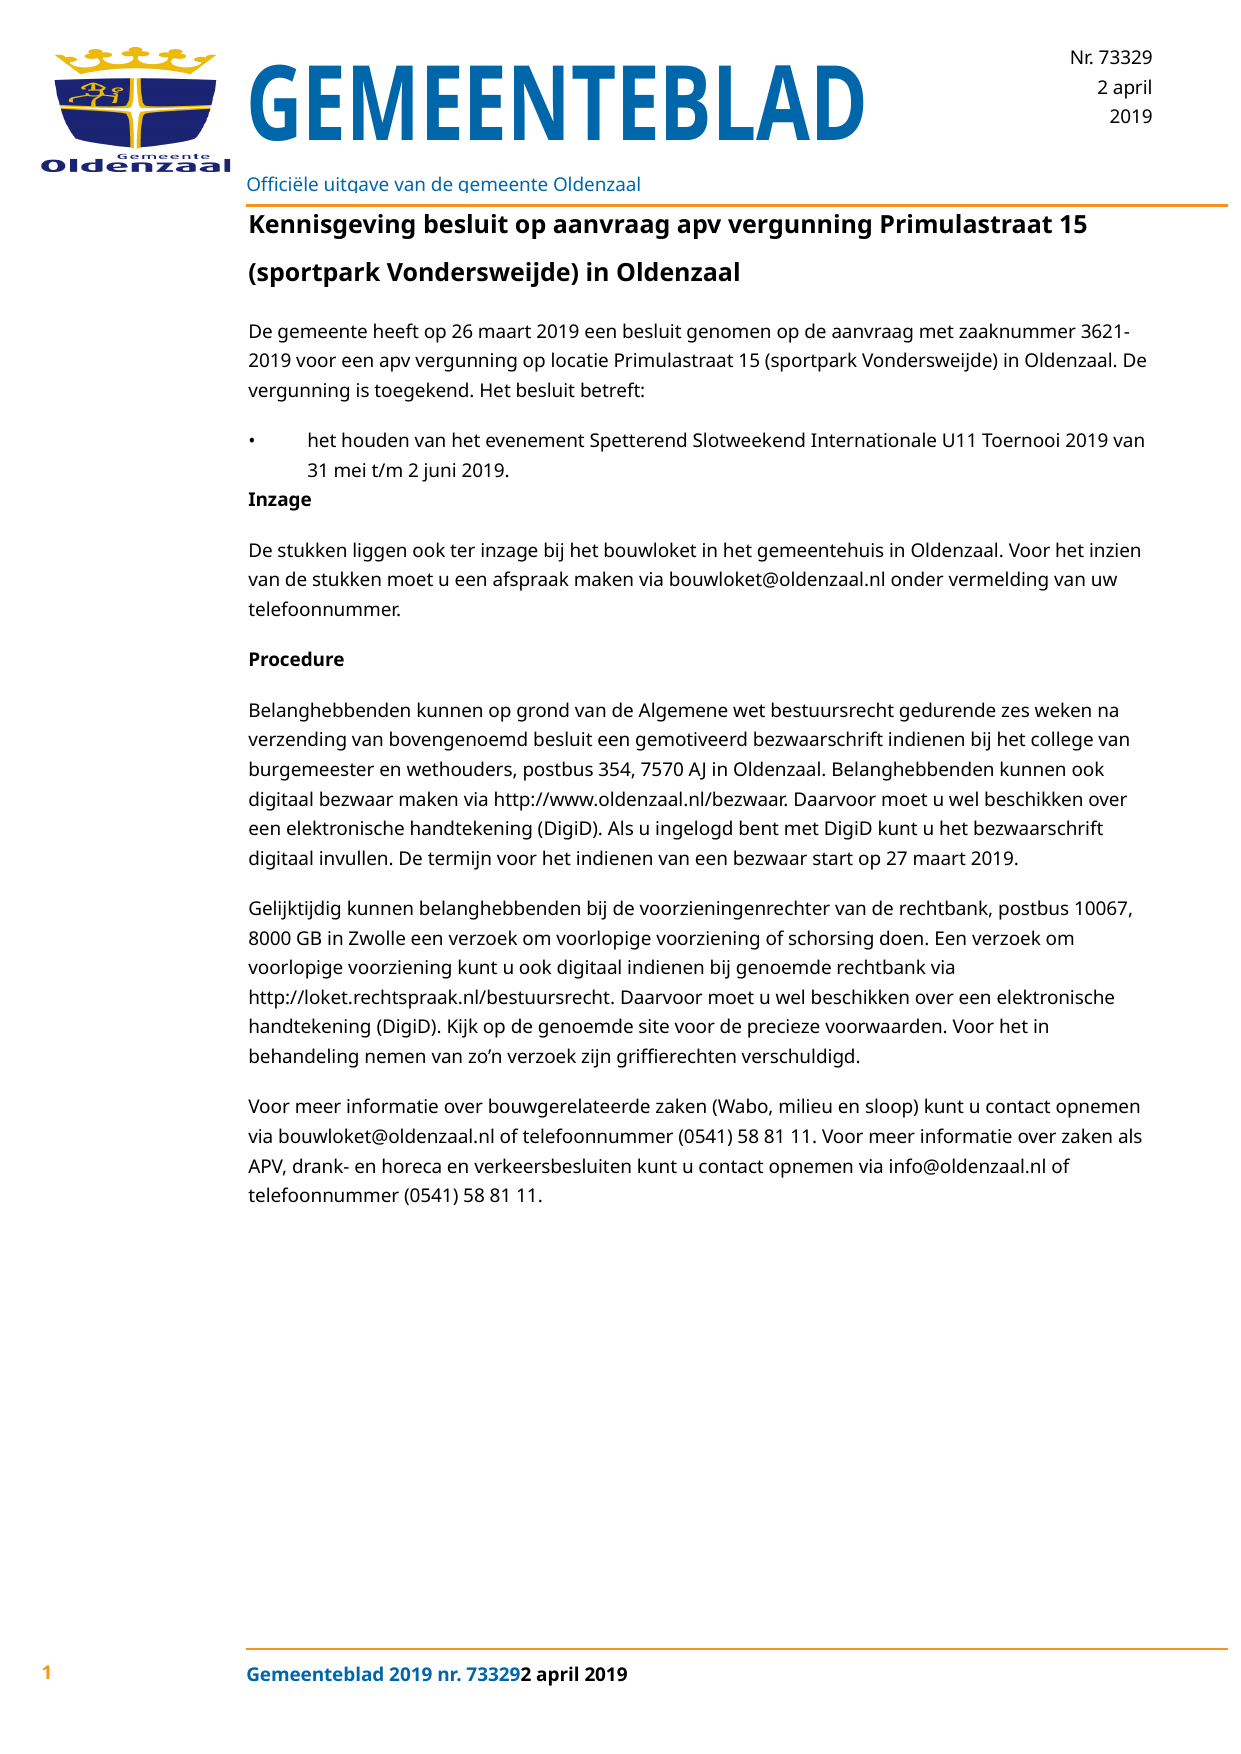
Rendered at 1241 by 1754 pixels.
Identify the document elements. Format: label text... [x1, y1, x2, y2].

text Voor meer informatie over bouwgerelateerde zaken (Wabo, milieu en sloop) kunt u contact opnemen via bouwloket@oldenzaal.nl of telefoonnummer (0541) 58 81 11. Voor meer informatie over zaken als APV, drank- en horeca en verkeersbesluiten kunt u contact opnemen via info@oldenzaal.nl of telefoonnummer (0541) 58 81 11. [248, 1094, 1152, 1208]
text De stukken liggen ook ter inzage bij het bouwloket in het gemeentehuis in Oldenzaal. Voor het inzien van de stukken moet u een afspraak maken via bouwloket@oldenzaal.nl onder vermelding van uw telefoonnummer. [248, 537, 1152, 622]
text Procedure [248, 647, 1152, 672]
list het houden van het evenement Spetterend Slotweekend Internationale U11 Toernooi 2019 van 31 mei t/m 2 juni 2019. [248, 427, 1152, 483]
picture [41, 47, 231, 172]
text Belanghebbenden kunnen op grond van de Algemene wet bestuursrecht gedurende zes weken na verzending van bovengenoemd besluit een gemotiveerd bezwaarschrift indienen bij het college van burgemeester en wethouders, postbus 354, 7570 AJ in Oldenzaal. Belanghebbenden kunnen ook digitaal bezwaar maken via http://www.oldenzaal.nl/bezwaar. Daarvoor moet u wel beschikken over een elektronische handtekening (DigiD). Als u ingelogd bent met DigiD kunt u het bezwaarschrift digitaal invullen. De termijn voor het indienen van een bezwaar start op 27 maart 2019. [248, 697, 1152, 871]
text Kennisgeving besluit op aanvraag apv vergunning Primulastraat 15 (sportpark Vondersweijde) in Oldenzaal [248, 207, 1152, 288]
text Gelijktijdig kunnen belanghebbenden bij de voorzieningenrechter van de rechtbank, postbus 10067, 8000 GB in Zwolle een verzoek om voorlopige voorziening of schorsing doen. Een verzoek om voorlopige voorziening kunt u ook digitaal indienen bij genoemde rechtbank via http://loket.rechtspraak.nl/bestuursrecht. Daarvoor moet u wel beschikken over een elektronische handtekening (DigiD). Kijk op de genoemde site voor de precieze voorwaarden. Voor het in behandeling nemen van zo’n verzoek zijn griffierechten verschuldigd. [248, 895, 1152, 1069]
text De gemeente heeft op 26 maart 2019 een besluit genomen op de aanvraag met zaaknummer 3621-2019 voor een apv vergunning op locatie Primulastraat 15 (sportpark Vondersweijde) in Oldenzaal. De vergunning is toegekend. Het besluit betreft: [248, 318, 1152, 403]
text Inzage [248, 487, 1152, 512]
